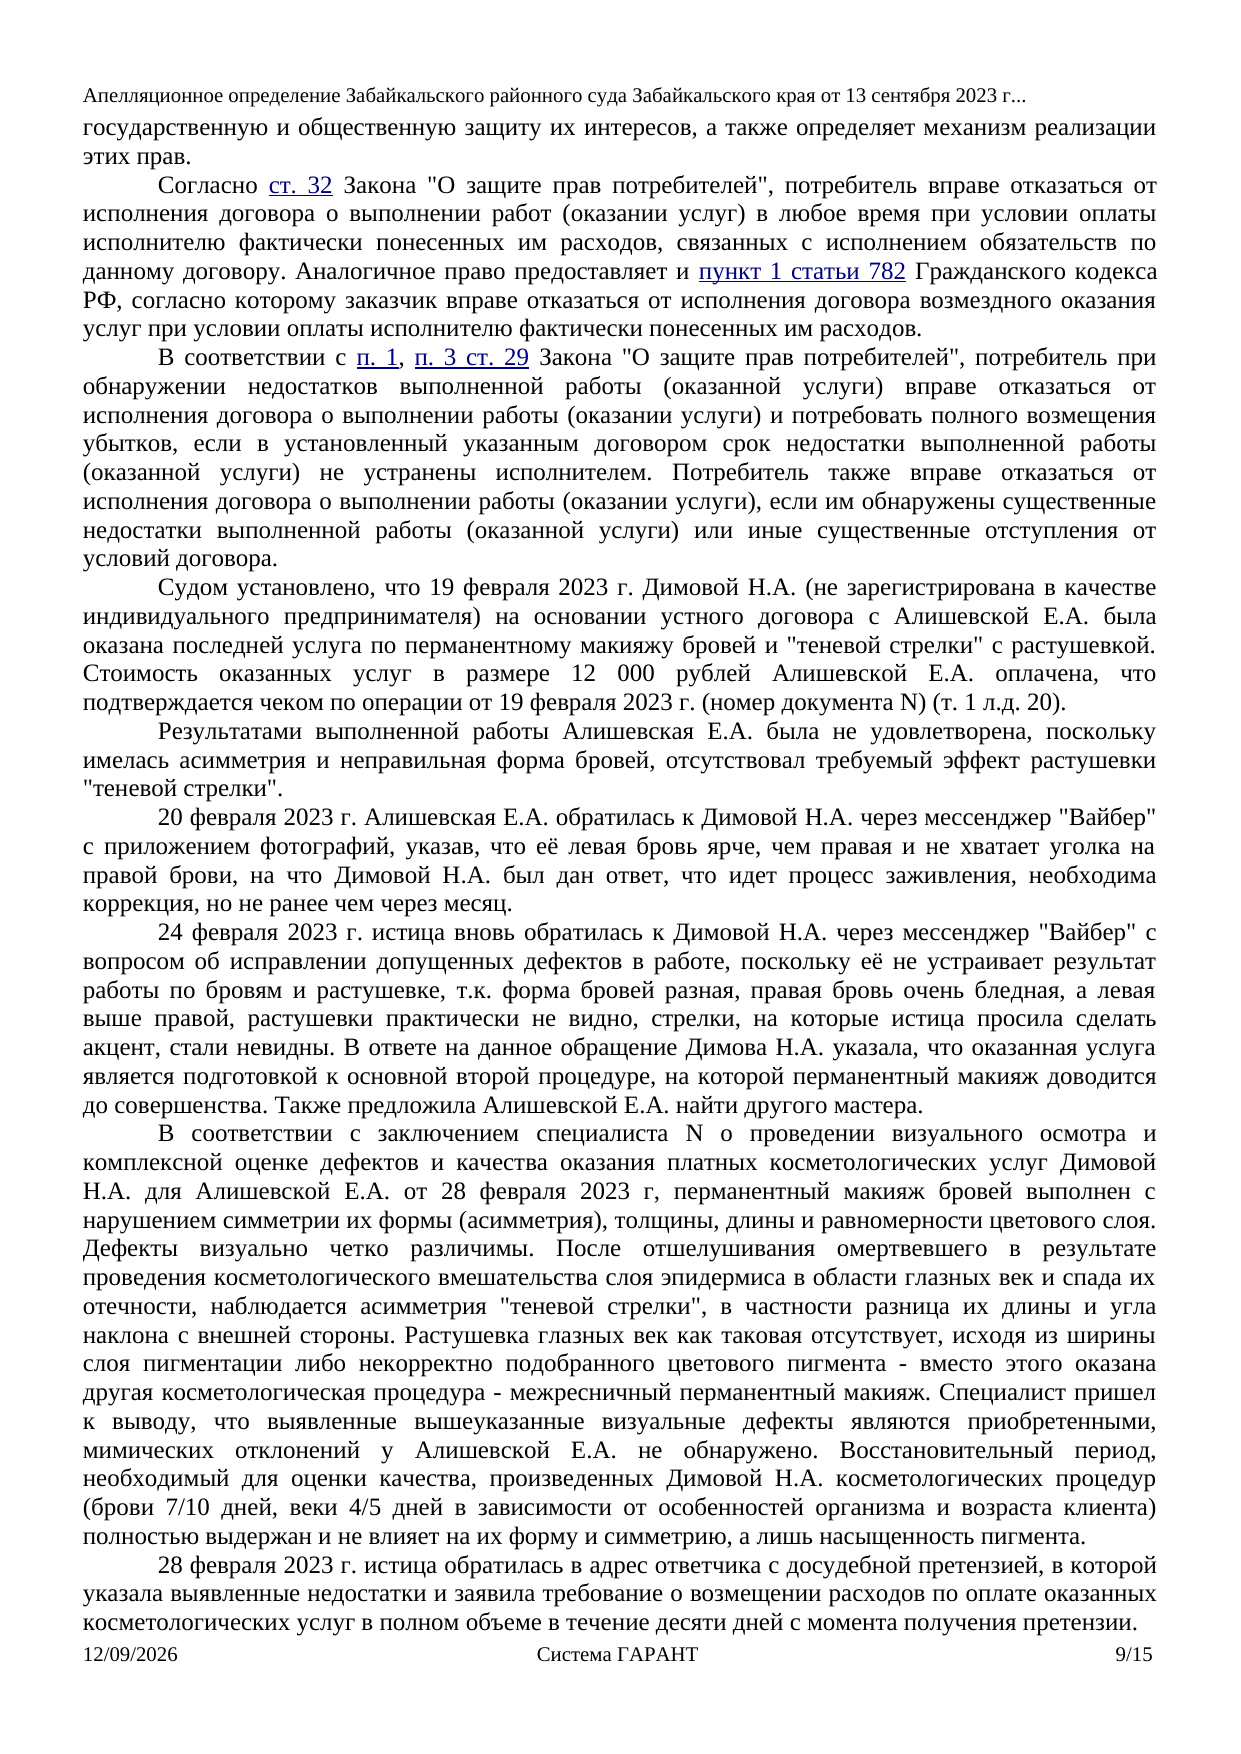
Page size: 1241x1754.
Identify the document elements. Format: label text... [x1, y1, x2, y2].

text 28 февраля 2023 г. истица обратилась в адрес ответчика с досудебной претензией, в которой указала выявленные недостатки и заявила требование о возмещении расходов по оплате оказанных косметологических услуг в полном объеме в течение десяти дней с момента получения претензии. [83, 1550, 1157, 1636]
text Согласно ст. 32 Закона "О защите прав потребителей", потребитель вправе отказаться от исполнения договора о выполнении работ (оказании услуг) в любое время при условии оплаты исполнителю фактически понесенных им расходов, связанных с исполнением обязательств по данному договору. Аналогичное право предоставляет и пункт 1 статьи 782 Гражданского кодекса РФ, согласно которому заказчик вправе отказаться от исполнения договора возмездного оказания услуг при условии оплаты исполнителю фактически понесенных им расходов. [83, 170, 1157, 342]
text государственную и общественную защиту их интересов, а также определяет механизм реализации этих прав. [83, 112, 1157, 170]
text В соответствии с заключением специалиста N о проведении визуального осмотра и комплексной оценке дефектов и качества оказания платных косметологических услуг Димовой Н.А. для Алишевской Е.А. от 28 февраля 2023 г, перманентный макияж бровей выполнен с нарушением симметрии их формы (асимметрия), толщины, длины и равномерности цветового слоя. Дефекты визуально четко различимы. После отшелушивания омертвевшего в результате проведения косметологического вмешательства слоя эпидермиса в области глазных век и спада их отечности, наблюдается асимметрия "теневой стрелки", в частности разница их длины и угла наклона с внешней стороны. Растушевка глазных век как таковая отсутствует, исходя из ширины слоя пигментации либо некорректно подобранного цветового пигмента - вместо этого оказана другая косметологическая процедура - межресничный перманентный макияж. Специалист пришел к выводу, что выявленные вышеуказанные визуальные дефекты являются приобретенными, мимических отклонений у Алишевской Е.А. не обнаружено. Восстановительный период, необходимый для оценки качества, произведенных Димовой Н.А. косметологических процедур (брови 7/10 дней, веки 4/5 дней в зависимости от особенностей организма и возраста клиента) полностью выдержан и не влияет на их форму и симметрию, а лишь насыщенность пигмента. [83, 1118, 1157, 1550]
text Результатами выполненной работы Алишевская Е.А. была не удовлетворена, поскольку имелась асимметрия и неправильная форма бровей, отсутствовал требуемый эффект растушевки "теневой стрелки". [83, 716, 1157, 802]
text 20 февраля 2023 г. Алишевская Е.А. обратилась к Димовой Н.А. через мессенджер "Вайбер" с приложением фотографий, указав, что её левая бровь ярче, чем правая и не хватает уголка на правой брови, на что Димовой Н.А. был дан ответ, что идет процесс заживления, необходима коррекция, но не ранее чем через месяц. [83, 802, 1157, 917]
text Судом установлено, что 19 февраля 2023 г. Димовой Н.А. (не зарегистрирована в качестве индивидуального предпринимателя) на основании устного договора с Алишевской Е.А. была оказана последней услуга по перманентному макияжу бровей и "теневой стрелки" с растушевкой. Стоимость оказанных услуг в размере 12 000 рублей Алишевской Е.А. оплачена, что подтверждается чеком по операции от 19 февраля 2023 г. (номер документа N) (т. 1 л.д. 20). [83, 572, 1157, 716]
text В соответствии с п. 1, п. 3 ст. 29 Закона "О защите прав потребителей", потребитель при обнаружении недостатков выполненной работы (оказанной услуги) вправе отказаться от исполнения договора о выполнении работы (оказании услуги) и потребовать полного возмещения убытков, если в установленный указанным договором срок недостатки выполненной работы (оказанной услуги) не устранены исполнителем. Потребитель также вправе отказаться от исполнения договора о выполнении работы (оказании услуги), если им обнаружены существенные недостатки выполненной работы (оказанной услуги) или иные существенные отступления от условий договора. [83, 342, 1157, 572]
text 24 февраля 2023 г. истица вновь обратилась к Димовой Н.А. через мессенджер "Вайбер" с вопросом об исправлении допущенных дефектов в работе, поскольку её не устраивает результат работы по бровям и растушевке, т.к. форма бровей разная, правая бровь очень бледная, а левая выше правой, растушевки практически не видно, стрелки, на которые истица просила сделать акцент, стали невидны. В ответе на данное обращение Димова Н.А. указала, что оказанная услуга является подготовкой к основной второй процедуре, на которой перманентный макияж доводится до совершенства. Также предложила Алишевской Е.А. найти другого мастера. [83, 917, 1157, 1118]
